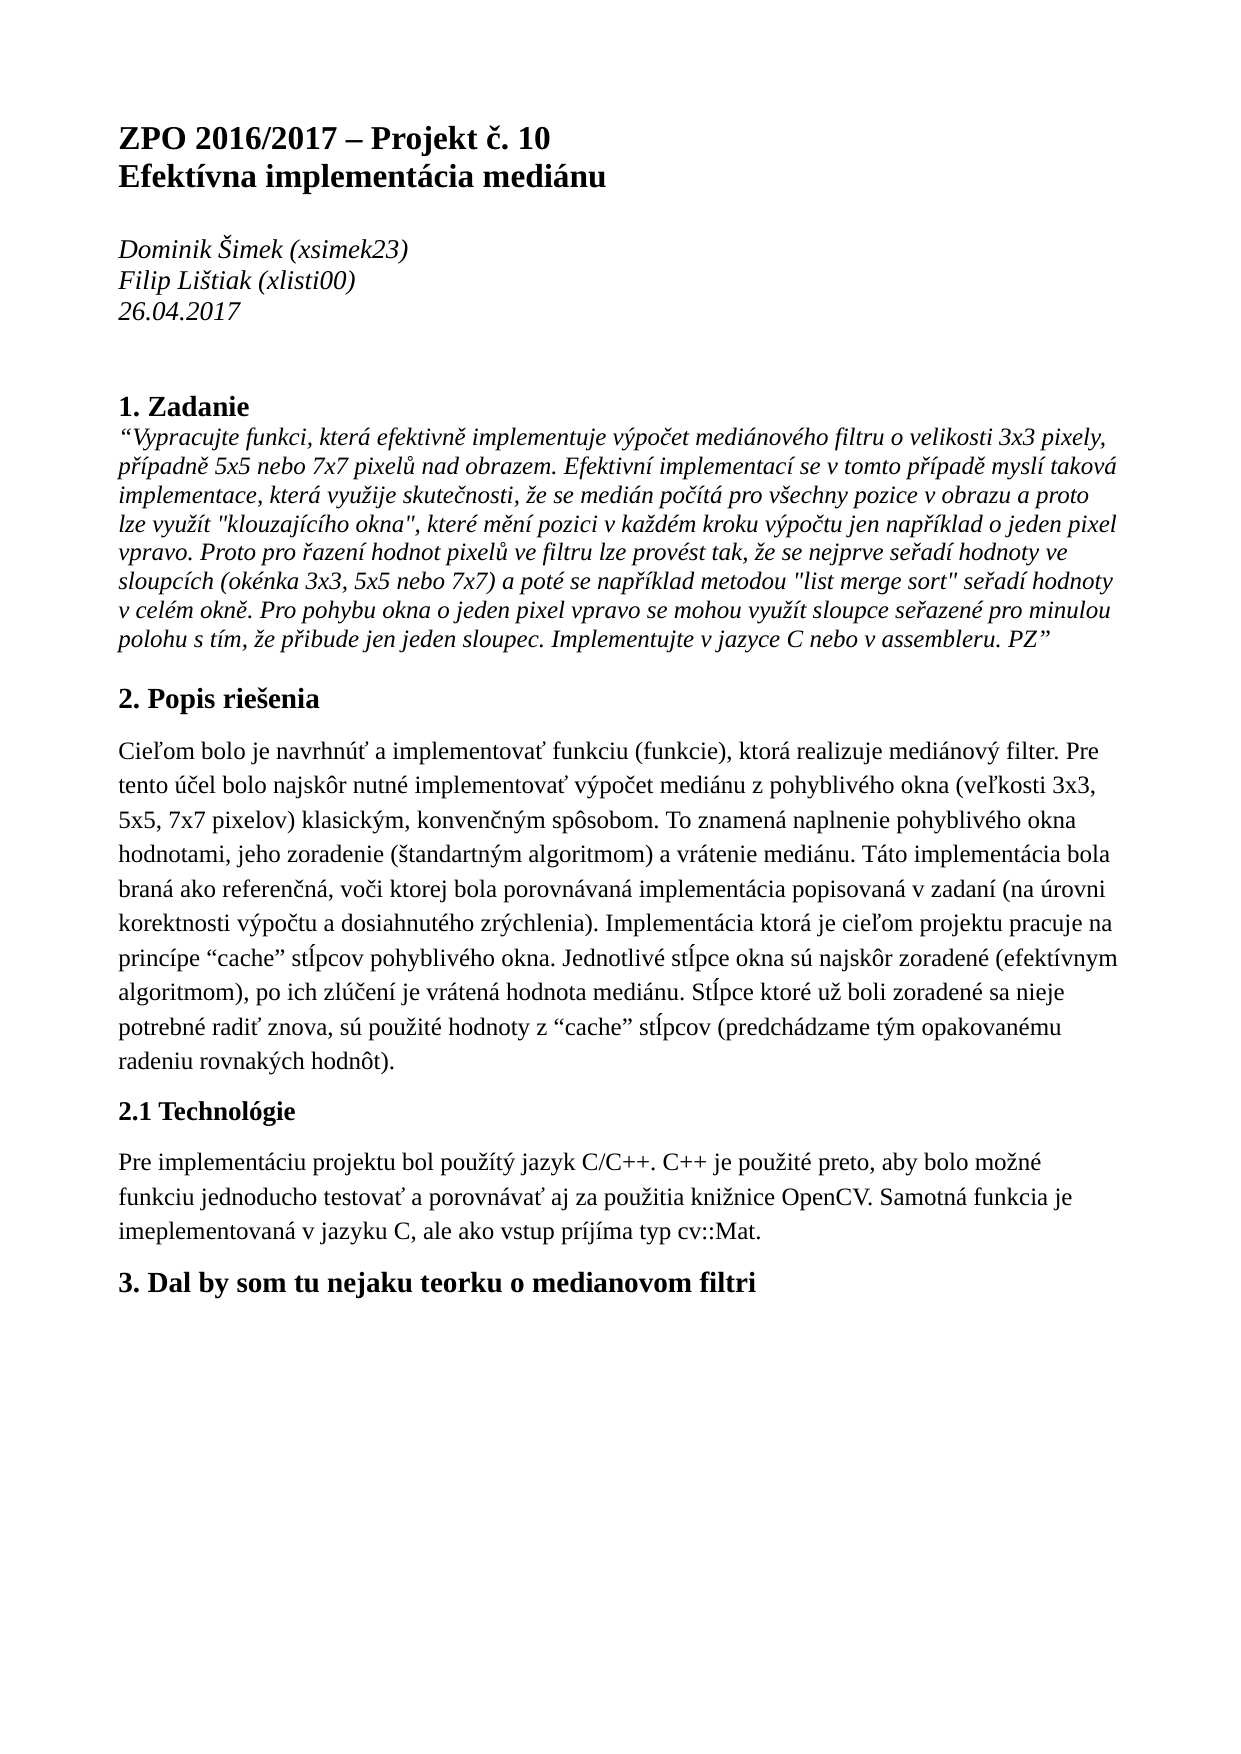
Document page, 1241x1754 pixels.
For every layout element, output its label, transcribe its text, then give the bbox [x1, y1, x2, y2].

text 26.04.2017 [118, 295, 1122, 327]
text 3. Dal by som tu nejaku teorku o medianovom filtri [118, 1265, 1122, 1299]
text ZPO 2016/2017 – Projekt č. 10 [118, 118, 1122, 156]
text Filip Lištiak (xlisti00) [118, 264, 1122, 295]
text Pre implementáciu projektu bol použítý jazyk C/C++. C++ je použité preto, aby bolo možné funkciu jednoducho testovať a porovnávať aj za použitia knižnice OpenCV. Samotná funkcia je imeplementovaná v jazyku C, ale ako vstup príjíma typ cv::Mat. [118, 1147, 1122, 1245]
text “Vypracujte funkci, která efektivně implementuje výpočet mediánového filtru o velikosti 3x3 pixely, případně 5x5 nebo 7x7 pixelů nad obrazem. Efektivní implementací se v tomto případě myslí taková implementace, která využije skutečnosti, že se medián počítá pro všechny pozice v obrazu a proto lze využít "klouzajícího okna", které mění pozici v každém kroku výpočtu jen například o jeden pixel vpravo. Proto pro řazení hodnot pixelů ve filtru lze provést tak, že se nejprve seřadí hodnoty ve sloupcích (okénka 3x3, 5x5 nebo 7x7) a poté se například metodou "list merge sort" seřadí hodnoty v celém okně. Pro pohybu okna o jeden pixel vpravo se mohou využít sloupce seřazené pro minulou polohu s tím, že přibude jen jeden sloupec. Implementujte v jazyce C nebo v assembleru. PZ” [118, 422, 1122, 652]
text 2.1 Technológie [118, 1095, 1122, 1126]
text Dominik Šimek (xsimek23) [118, 233, 1122, 264]
text Cieľom bolo je navrhnúť a implementovať funkciu (funkcie), ktorá realizuje mediánový filter. Pre tento účel bolo najskôr nutné implementovať výpočet mediánu z pohyblivého okna (veľkosti 3x3, 5x5, 7x7 pixelov) klasickým, konvenčným spôsobom. To znamená naplnenie pohyblivého okna hodnotami, jeho zoradenie (štandartným algoritmom) a vrátenie mediánu. Táto implementácia bola braná ako referenčná, voči ktorej bola porovnávaná implementácia popisovaná v zadaní (na úrovni korektnosti výpočtu a dosiahnutého zrýchlenia). Implementácia ktorá je cieľom projektu pracuje na princípe “cache” stĺpcov pohyblivého okna. Jednotlivé stĺpce okna sú najskôr zoradené (efektívnym algoritmom), po ich zlúčení je vrátená hodnota mediánu. Stĺpce ktoré už boli zoradené sa nieje potrebné radiť znova, sú použité hodnoty z “cache” stĺpcov (predchádzame tým opakovanému radeniu rovnakých hodnôt). [118, 736, 1122, 1075]
text Efektívna implementácia mediánu [118, 156, 1122, 195]
text 2. Popis riešenia [118, 681, 1122, 715]
text 1. Zadanie [118, 389, 1122, 422]
